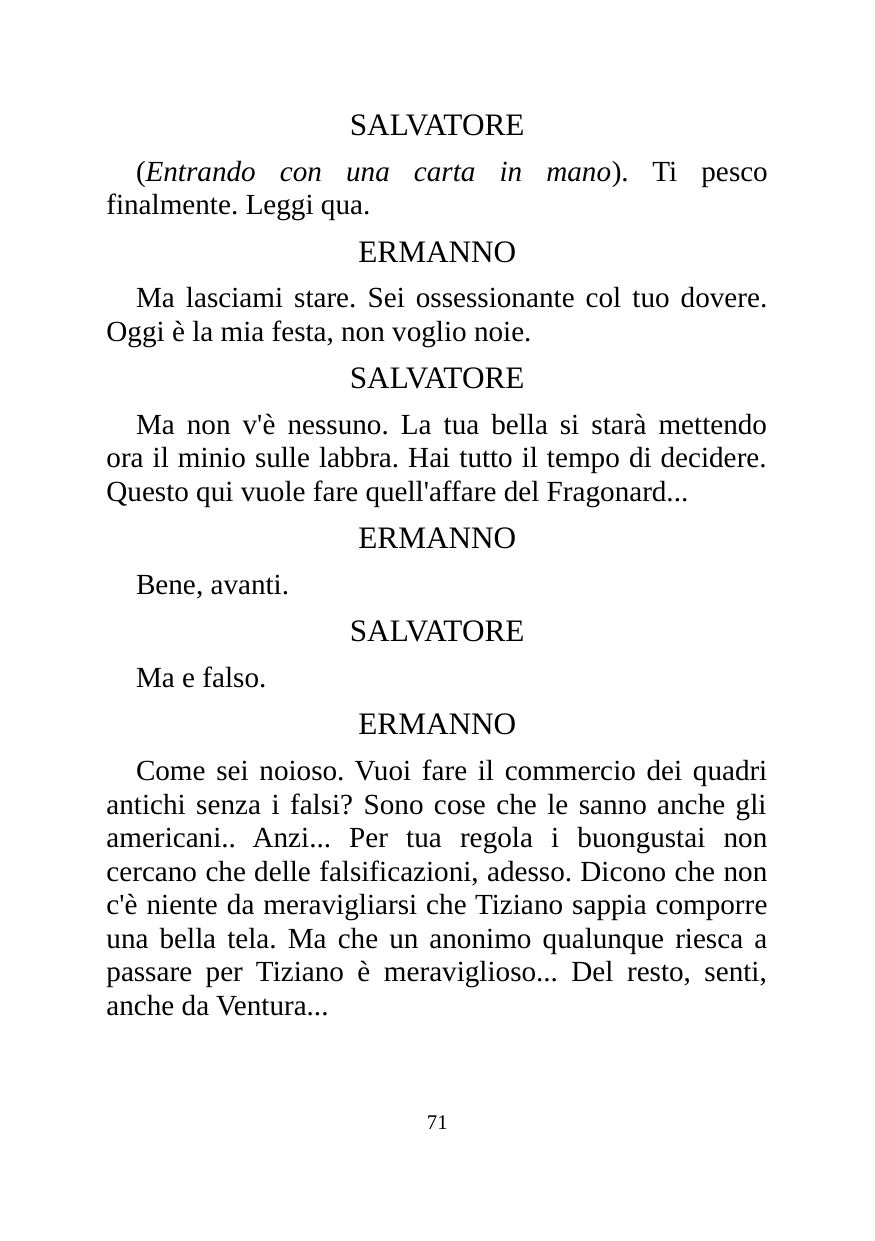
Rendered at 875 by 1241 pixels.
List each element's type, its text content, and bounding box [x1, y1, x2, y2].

text (Entrando con una carta in mano). Ti pesco finalmente. Leggi qua. [106, 154, 768, 221]
text SALVATORE [106, 359, 768, 395]
text SALVATORE [106, 106, 768, 142]
text ERMANNO [106, 233, 768, 269]
text Ma e falso. [106, 660, 768, 694]
text Ma non v'è nessuno. La tua bella si starà mettendo ora il minio sulle labbra. Hai tutto il tempo di decidere. Questo qui vuole fare quell'affare del Fragonard... [106, 407, 768, 508]
text ERMANNO [106, 706, 768, 741]
text SALVATORE [106, 612, 768, 648]
text ERMANNO [106, 519, 768, 555]
text Ma lasciami stare. Sei ossessionante col tuo dovere. Oggi è la mia festa, non voglio noie. [106, 281, 768, 348]
text Bene, avanti. [106, 567, 768, 601]
text Come sei noioso. Vuoi fare il commercio dei quadri antichi senza i falsi? Sono cose che le sanno anche gli americani.. Anzi... Per tua regola i buongustai non cercano che delle falsificazioni, adesso. Dicono che non c'è niente da meravigliarsi che Tiziano sappia comporre una bella tela. Ma che un anonimo qualunque riesca a passare per Tiziano è meraviglioso... Del resto, senti, anche da Ventura... [106, 753, 768, 1022]
